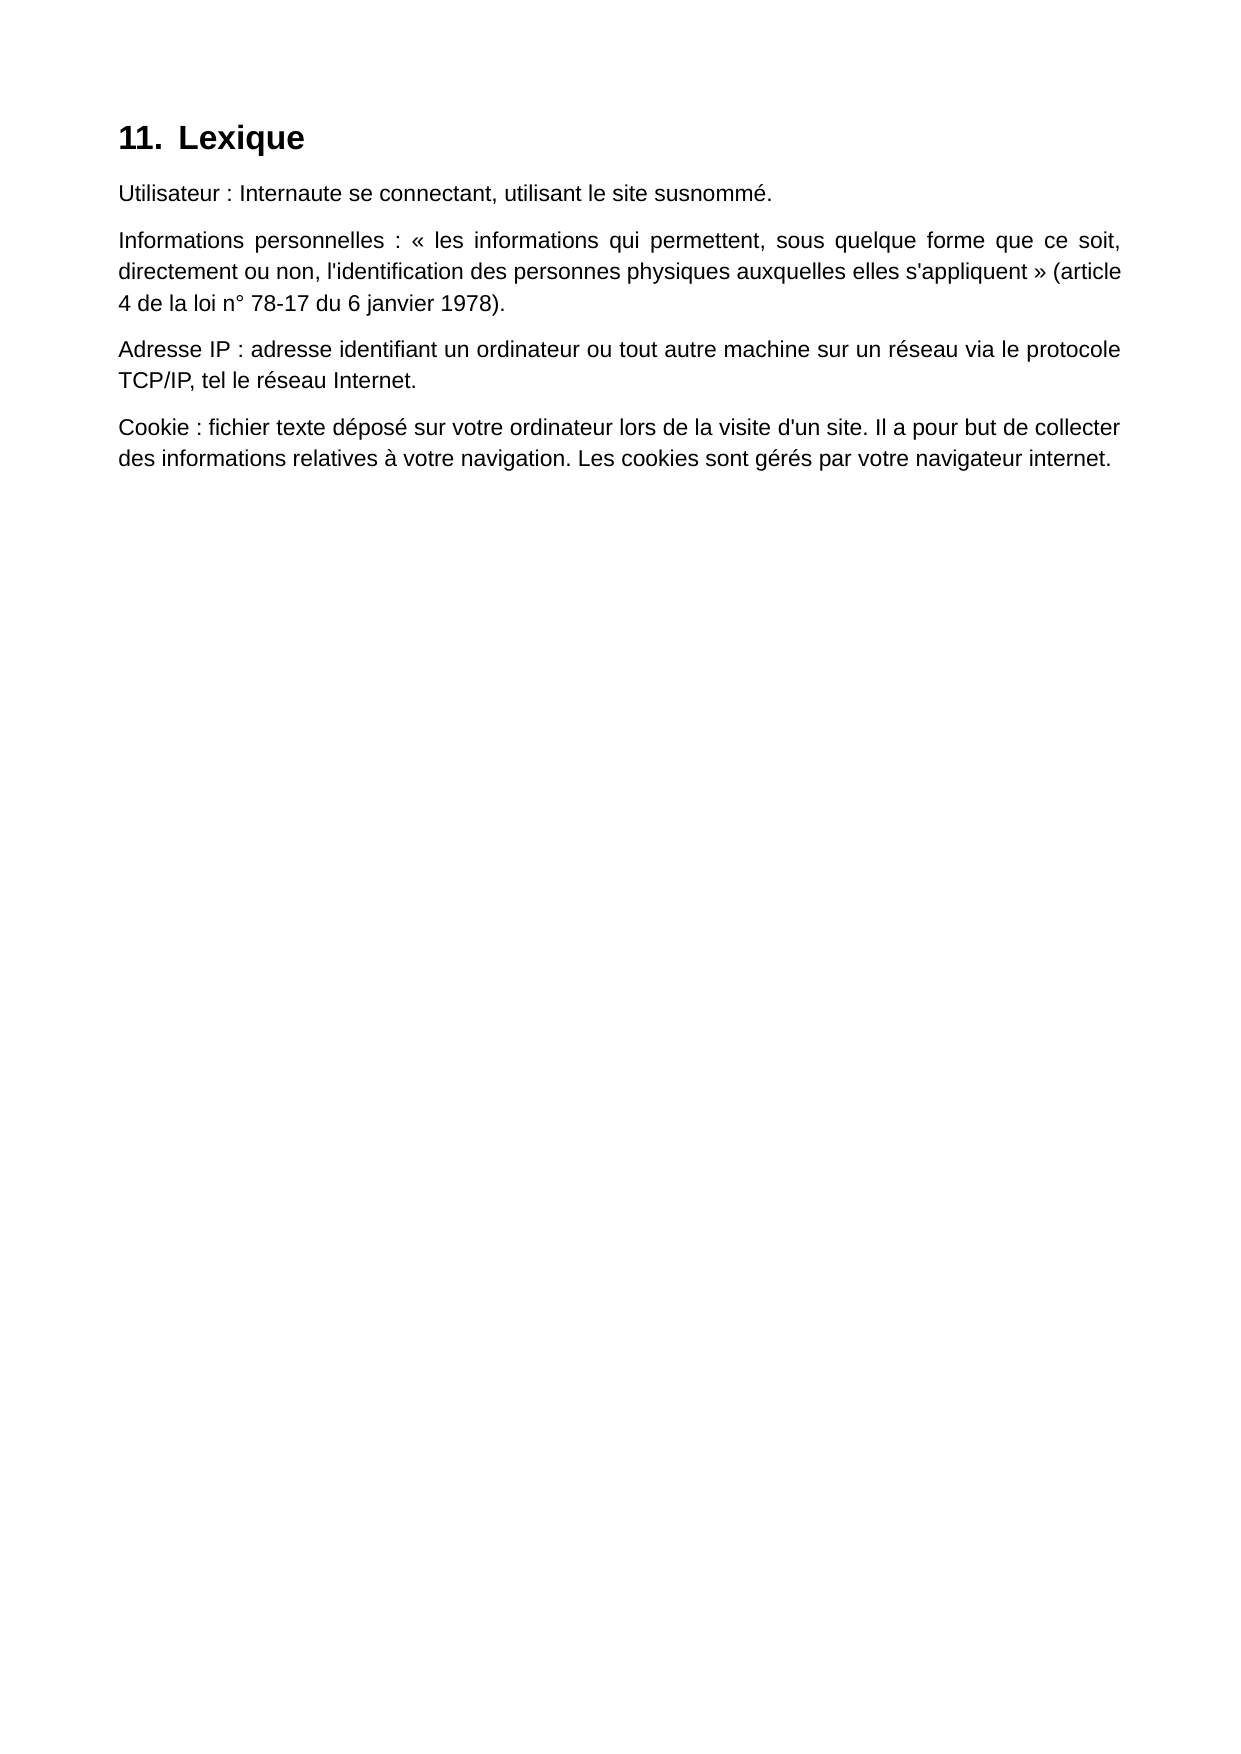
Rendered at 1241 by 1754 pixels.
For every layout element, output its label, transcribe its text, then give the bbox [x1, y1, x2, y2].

text Adresse IP : adresse identifiant un ordinateur ou tout autre machine sur un réseau via le protocole TCP/IP, tel le réseau Internet. [118, 336, 1122, 394]
subtitle Lexique [118, 118, 1122, 157]
text Utilisateur : Internaute se connectant, utilisant le site susnommé. [118, 180, 1122, 207]
text Cookie : fichier texte déposé sur votre ordinateur lors de la visite d'un site. Il a pour but de collecter des informations relatives à votre navigation. Les cookies sont gérés par votre navigateur internet. [118, 413, 1122, 471]
text Informations personnelles : « les informations qui permettent, sous quelque forme que ce soit, directement ou non, l'identification des personnes physiques auxquelles elles s'appliquent » (article 4 de la loi n° 78-17 du 6 janvier 1978). [118, 227, 1122, 316]
